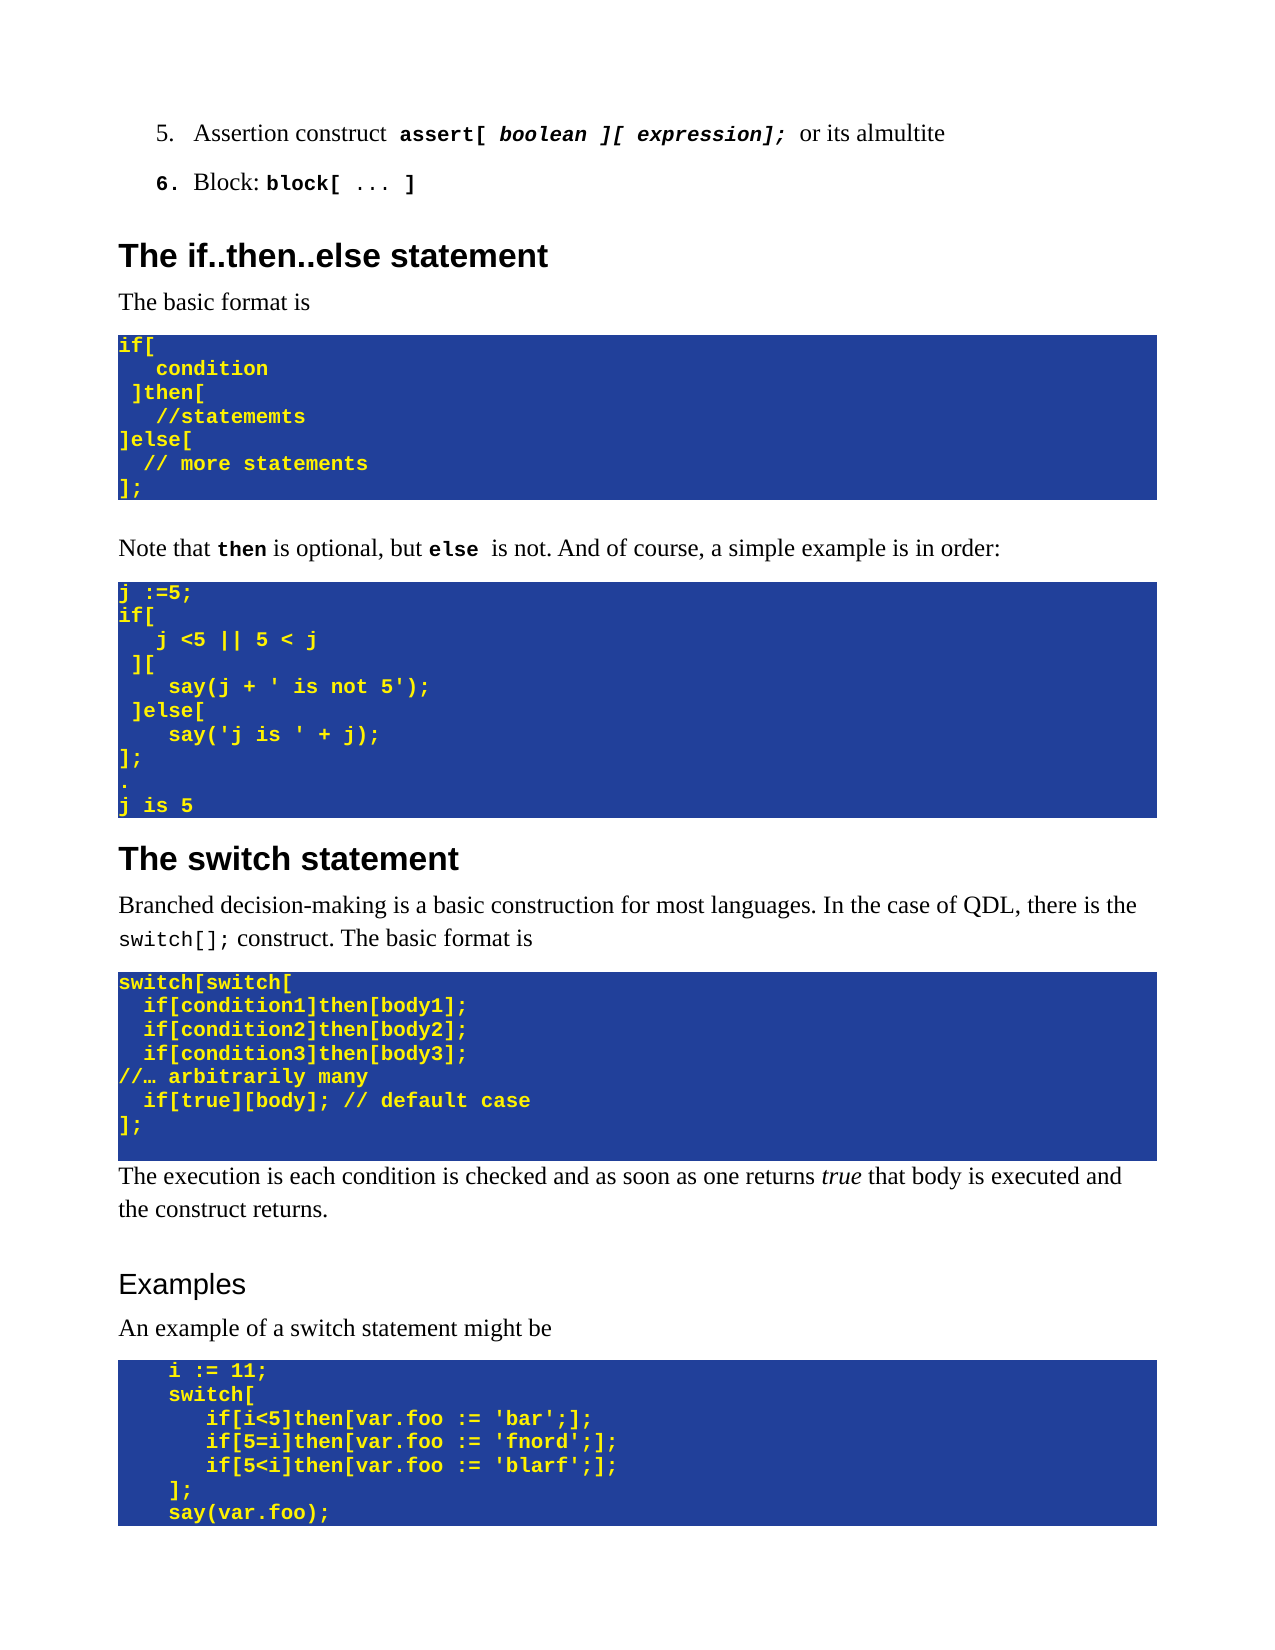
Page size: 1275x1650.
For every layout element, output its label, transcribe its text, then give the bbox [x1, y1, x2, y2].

text i := 11; [118, 1360, 1157, 1384]
text if[condition3]then[body3]; [118, 1043, 1157, 1066]
text ][ [118, 653, 1157, 676]
text ]else[ [118, 700, 1157, 724]
text if[condition1]then[body1]; [118, 996, 1157, 1019]
text if[5=i]then[var.foo := 'fnord';]; [118, 1431, 1157, 1455]
text ]; [118, 747, 1157, 771]
text say(var.foo); [118, 1502, 1157, 1526]
text Note that then is optional, but else is not. And of course, a simple example is in order: [118, 500, 1157, 563]
text Branched decision-making is a basic construction for most languages. In the case of QDL, there is the switch[]; construct. The basic format is [118, 890, 1157, 953]
list Assertion construct assert[ boolean ][ expression]; or its almultite [156, 118, 1157, 148]
text condition [118, 358, 1157, 382]
subtitle The if..then..else statement [118, 236, 1157, 275]
text ]then[ [118, 382, 1157, 406]
text if[condition2]then[body2]; [118, 1019, 1157, 1043]
text switch[ [118, 1384, 1157, 1408]
text //statememts [118, 406, 1157, 429]
text ]else[ [118, 429, 1157, 453]
text ]; [118, 477, 1157, 500]
text if[5<i]then[var.foo := 'blarf';]; [118, 1455, 1157, 1478]
text The basic format is [118, 287, 1157, 316]
text j :=5; [118, 582, 1157, 606]
text // more statements [118, 453, 1157, 477]
text switch[switch[ [118, 972, 1157, 996]
text if[ [118, 335, 1157, 358]
text j <5 || 5 < j [118, 629, 1157, 653]
subtitle Examples [118, 1267, 1157, 1300]
text if[i<5]then[var.foo := 'bar';]; [118, 1408, 1157, 1431]
list Block: block[ ... ] [156, 167, 1157, 196]
text ]; [118, 1478, 1157, 1502]
text . [118, 771, 1157, 795]
text ]; [118, 1114, 1157, 1137]
subtitle The switch statement [118, 839, 1157, 878]
text //… arbitrarily many [118, 1066, 1157, 1090]
text if[ [118, 606, 1157, 629]
text say(j + ' is not 5'); [118, 676, 1157, 700]
text if[true][body]; // default case [118, 1090, 1157, 1114]
text say('j is ' + j); [118, 724, 1157, 747]
text An example of a switch statement might be [118, 1313, 1157, 1341]
text j is 5 [118, 795, 1157, 818]
text The execution is each condition is checked and as soon as one returns true that body is executed and the construct returns. [118, 1161, 1157, 1223]
